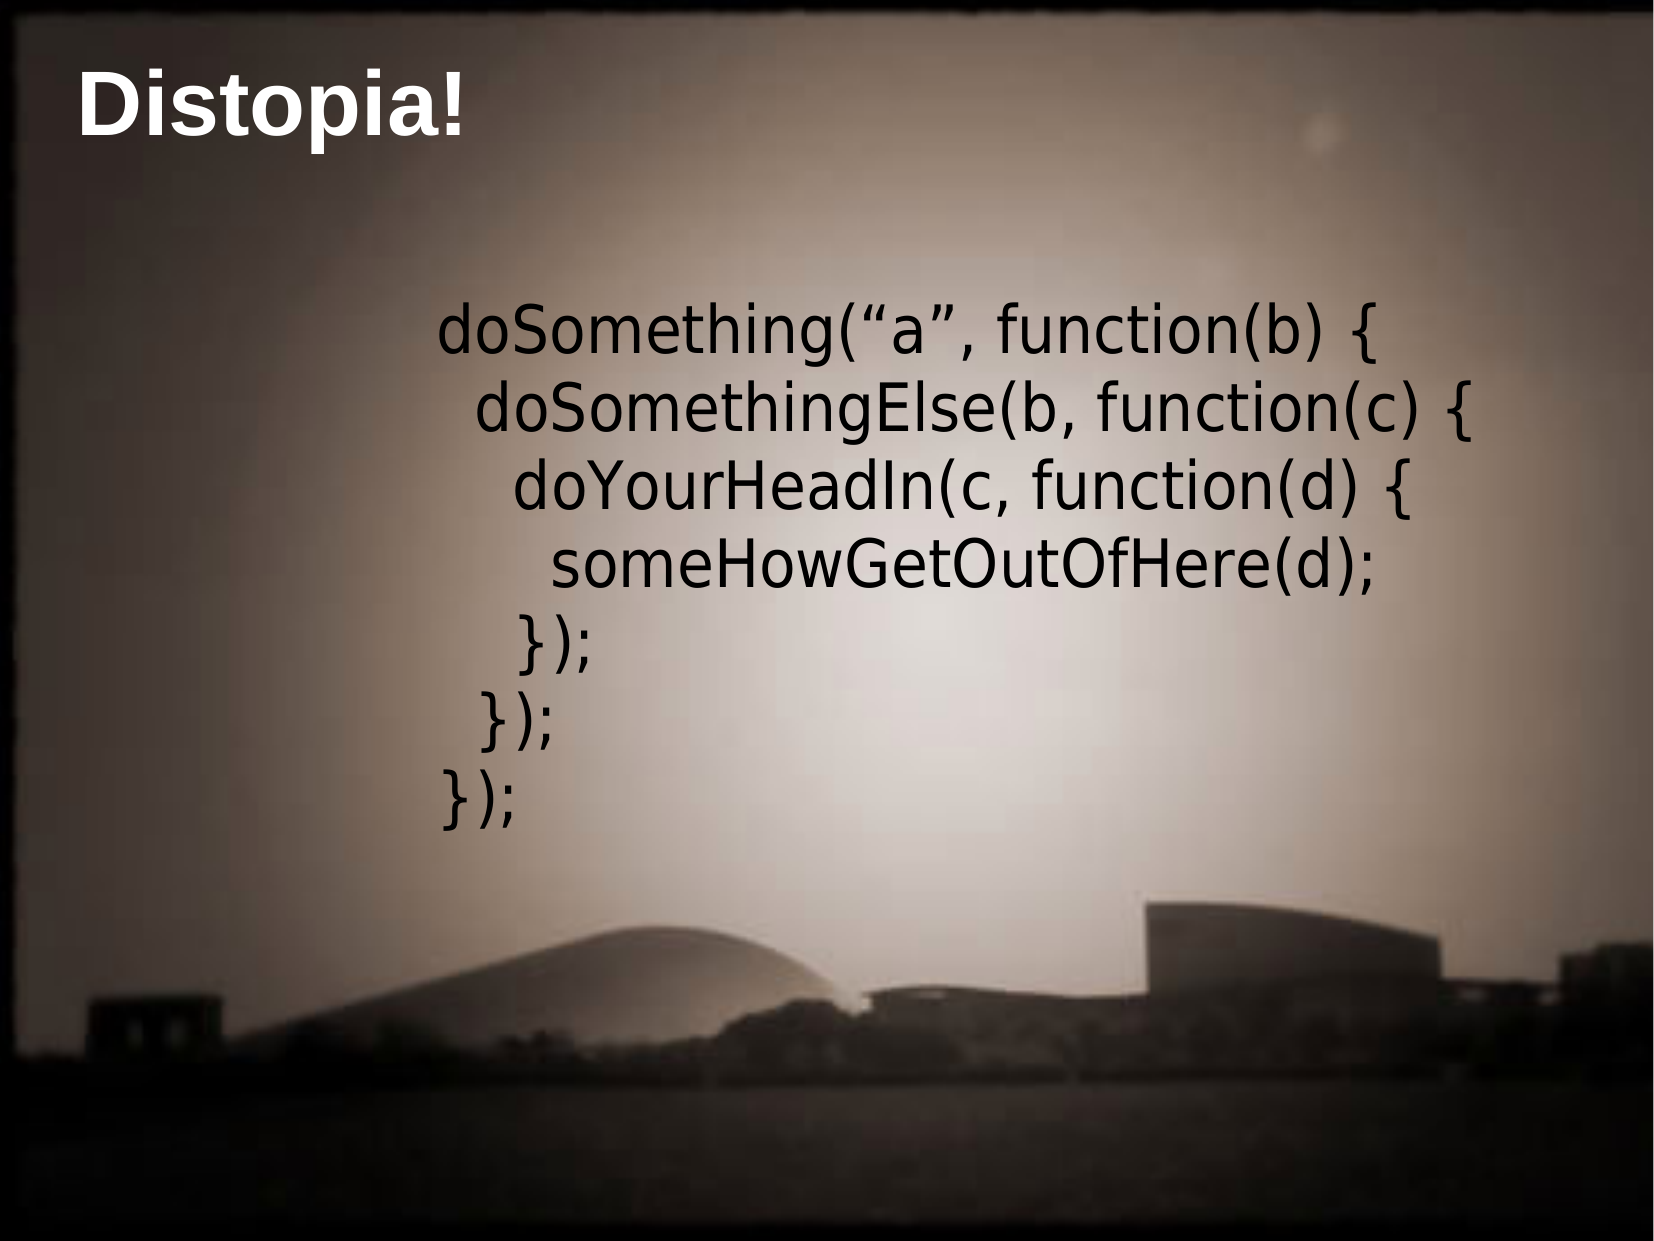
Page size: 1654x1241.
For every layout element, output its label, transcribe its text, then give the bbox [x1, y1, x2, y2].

list doSomething(“a”, function(b) { doSomethingElse(b, function(c) { doYourHeadIn(c, function(d) { someHowGetOutOfHere(d); }); }); }); [436, 291, 1654, 1111]
title Distopia! [76, 0, 1565, 208]
picture [0, 0, 1654, 1241]
